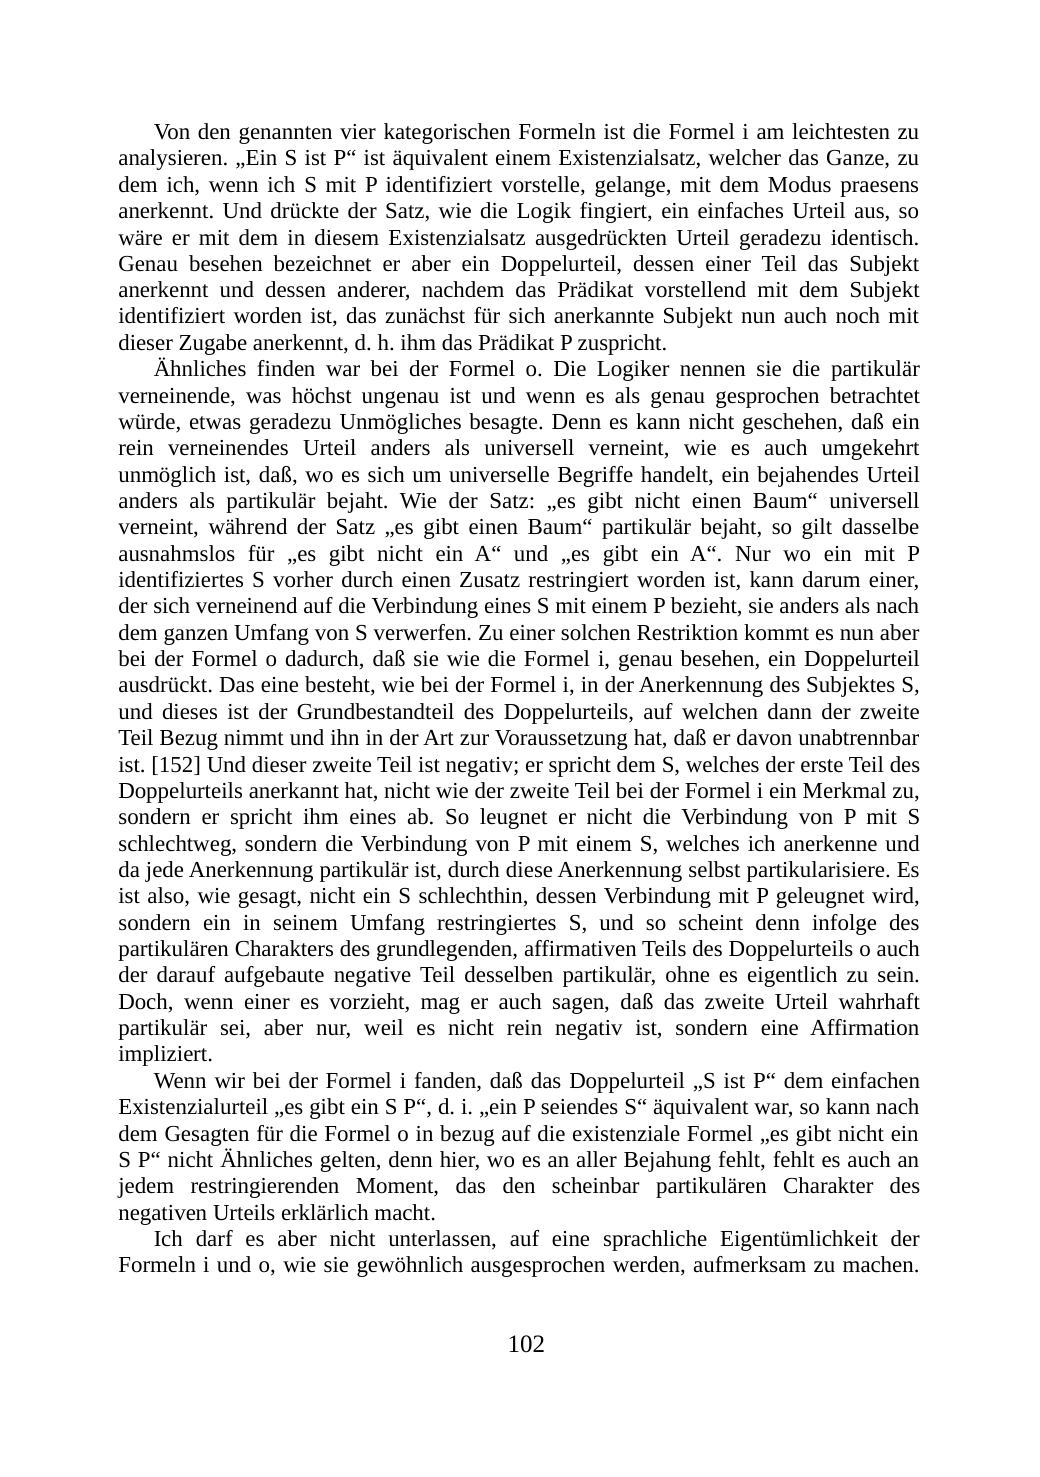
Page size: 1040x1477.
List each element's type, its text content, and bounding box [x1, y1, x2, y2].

text Wenn wir bei der Formel i fanden, daß das Doppelurteil „S ist P“ dem einfachen Existenzialurteil „es gibt ein S P“, d. i. „ein P seiendes S“ äquivalent war, so kann nach dem Gesagten für die Formel o in bezug auf die existenziale Formel „es gibt nicht ein S P“ nicht Ähnliches gelten, denn hier, wo es an aller Bejahung fehlt, fehlt es auch an jedem restringierenden Moment, das den scheinbar partikulären Charakter des negativen Urteils erklärlich macht. [118, 1067, 921, 1225]
text Ähnliches finden war bei der Formel o. Die Logiker nennen sie die partikulär verneinende, was höchst ungenau ist und wenn es als genau gesprochen betrachtet würde, etwas geradezu Unmögliches besagte. Denn es kann nicht geschehen, daß ein rein verneinendes Urteil anders als universell verneint, wie es auch umgekehrt unmöglich ist, daß, wo es sich um universelle Begriffe handelt, ein bejahendes Urteil anders als partikulär bejaht. Wie der Satz: „es gibt nicht einen Baum“ universell verneint, während der Satz „es gibt einen Baum“ partikulär bejaht, so gilt dasselbe ausnahmslos für „es gibt nicht ein A“ und „es gibt ein A“. Nur wo ein mit P identifiziertes S vorher durch einen Zusatz restringiert worden ist, kann darum einer, der sich verneinend auf die Verbindung eines S mit einem P bezieht, sie anders als nach dem ganzen Umfang von S verwerfen. Zu einer solchen Restriktion kommt es nun aber bei der Formel o dadurch, daß sie wie die Formel i, genau besehen, ein Doppelurteil ausdrückt. Das eine besteht, wie bei der Formel i, in der Anerkennung des Subjektes S, und dieses ist der Grundbestandteil des Doppelurteils, auf welchen dann der zweite Teil Bezug nimmt und ihn in der Art zur Voraussetzung hat, daß er davon unabtrennbar ist. [152] Und dieser zweite Teil ist negativ; er spricht dem S, welches der erste Teil des Doppelurteils anerkannt hat, nicht wie der zweite Teil bei der Formel i ein Merkmal zu, sondern er spricht ihm eines ab. So leugnet er nicht die Verbindung von P mit S schlechtweg, sondern die Verbindung von P mit einem S, welches ich anerkenne und da jede Anerkennung partikulär ist, durch diese Anerkennung selbst partikularisiere. Es ist also, wie gesagt, nicht ein S schlechthin, dessen Verbindung mit P geleugnet wird, sondern ein in seinem Umfang restringiertes S, und so scheint denn infolge des partikulären Charakters des grundlegenden, affirmativen Teils des Doppelurteils o auch der darauf aufgebaute negative Teil desselben partikulär, ohne es eigentlich zu sein. Doch, wenn einer es vorzieht, mag er auch sagen, daß das zweite Urteil wahrhaft partikulär sei, aber nur, weil es nicht rein negativ ist, sondern eine Affirmation impliziert. [118, 355, 921, 1067]
text Ich darf es aber nicht unterlassen, auf eine sprachliche Eigentümlichkeit der Formeln i und o, wie sie gewöhnlich ausgesprochen werden, aufmerksam zu machen. [118, 1225, 921, 1278]
text Von den genannten vier kategorischen Formeln ist die Formel i am leichtesten zu analysieren. „Ein S ist P“ ist äquivalent einem Existenzialsatz, welcher das Ganze, zu dem ich, wenn ich S mit P identifiziert vorstelle, gelange, mit dem Modus praesens anerkennt. Und drückte der Satz, wie die Logik fingiert, ein einfaches Urteil aus, so wäre er mit dem in diesem Existenzialsatz ausgedrückten Urteil geradezu identisch. Genau besehen bezeichnet er aber ein Doppelurteil, dessen einer Teil das Subjekt anerkennt und dessen anderer, nachdem das Prädikat vorstellend mit dem Subjekt identifiziert worden ist, das zunächst für sich anerkannte Subjekt nun auch noch mit dieser Zugabe anerkennt, d. h. ihm das Prädikat P zuspricht. [118, 118, 921, 355]
